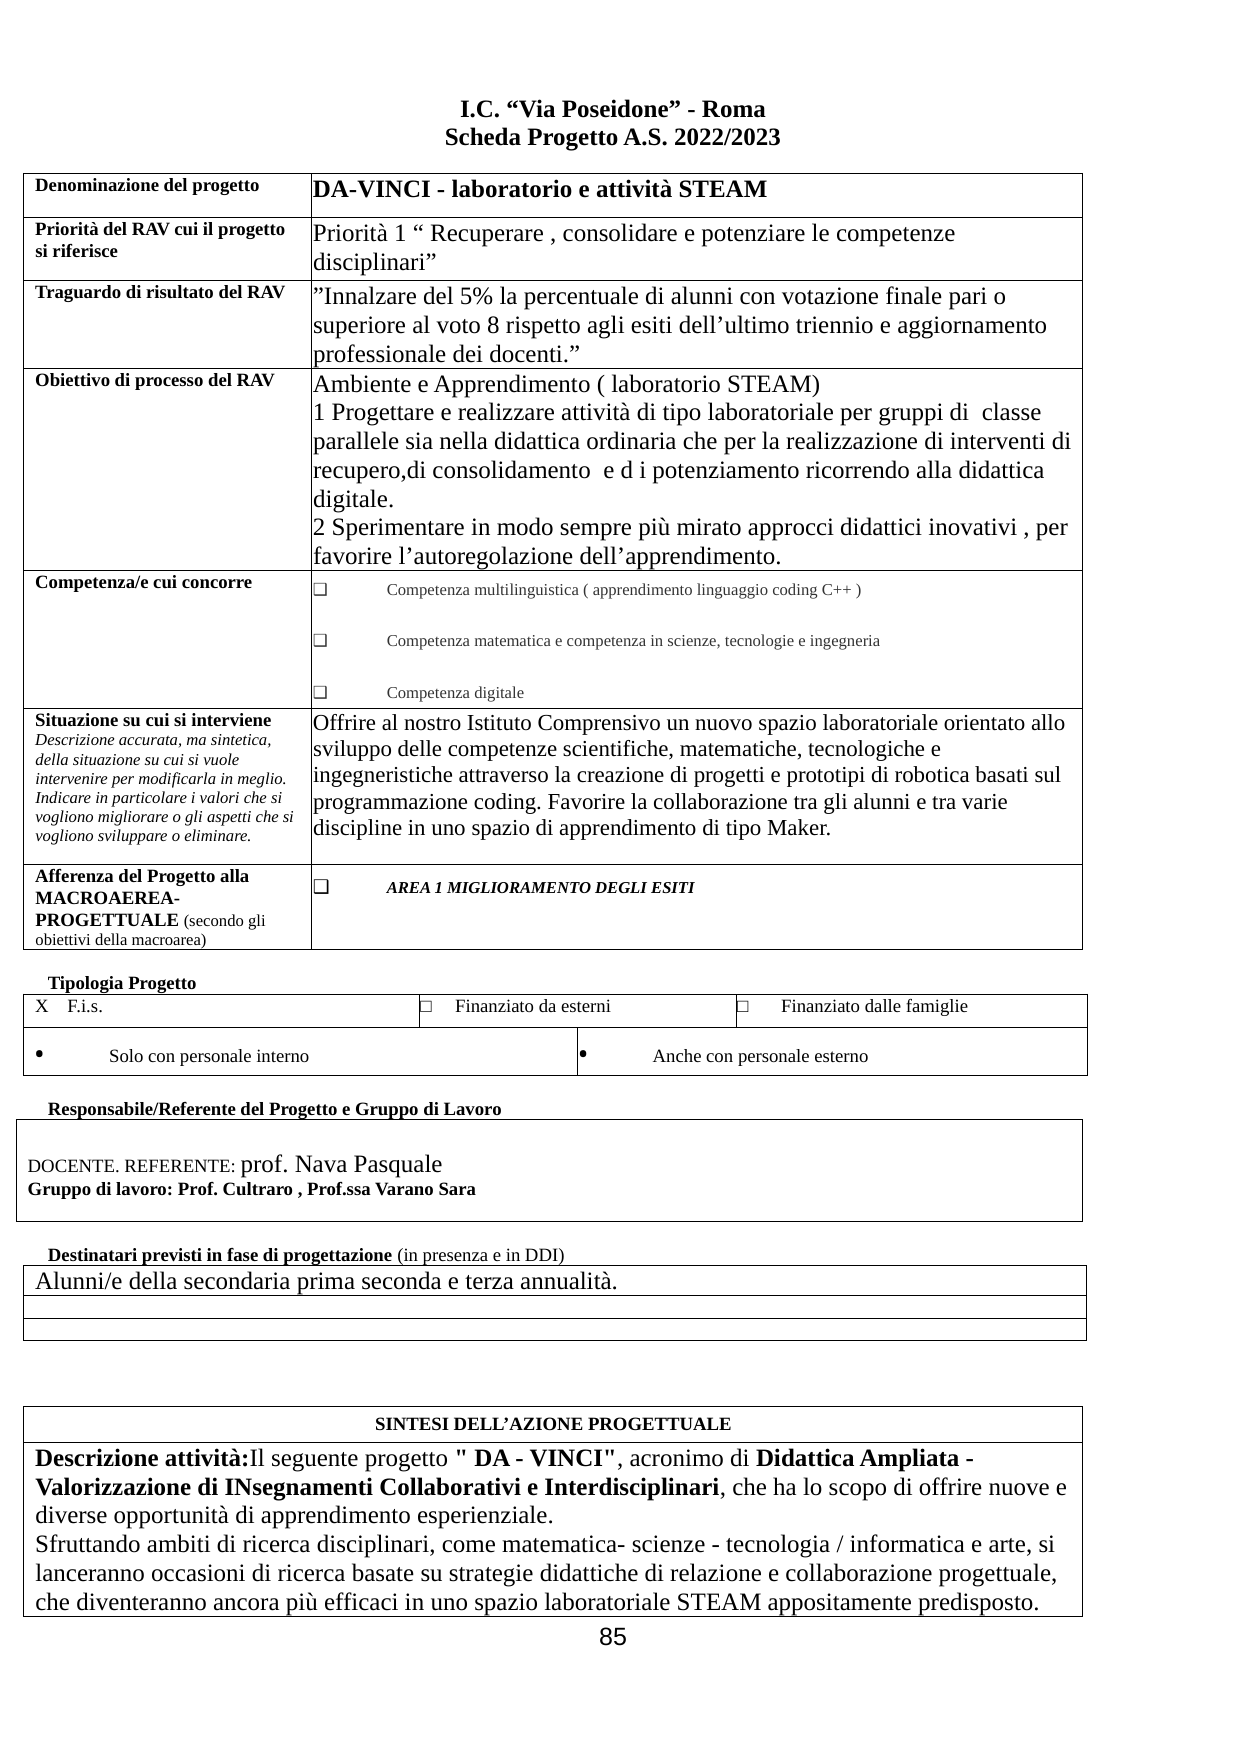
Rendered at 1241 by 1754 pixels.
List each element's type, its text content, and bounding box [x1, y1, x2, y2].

text Destinatari previsti in fase di progettazione (in presenza e in DDI) [48, 1244, 1178, 1265]
table_cell Priorità del RAV cui il progetto si riferisce [24, 218, 311, 280]
table_cell Descrizione attività:Il seguente progetto " DA - VINCI", acronimo di Didattica Ampliata - Valorizzazione di INsegnamenti Collaborativi e Interdisciplinari, che ha lo scopo di offrire nuove e diverse opportunità di apprendimento esperienziale. Sfruttando ambiti di ricerca disciplinari, come matematica- scienze - tecnologia / informatica e arte, si lanceranno occasioni di ricerca basate su strategie didattiche di relazione e collaborazione progettuale, che diventeranno ancora più efficaci in uno spazio laboratoriale STEAM appositamente predisposto. [24, 1443, 1082, 1616]
text Responsabile/Referente del Progetto e Gruppo di Lavoro [48, 1098, 1178, 1119]
table_header □ Finanziato da esterni [420, 995, 736, 1027]
table_cell Afferenza del Progetto alla MACROAEREA-PROGETTUALE (secondo gli obiettivi della macroarea) [24, 865, 311, 949]
table_cell Traguardo di risultato del RAV [24, 281, 311, 368]
table_cell Situazione su cui si interviene Descrizione accurata, ma sintetica, della situazione su cui si vuole intervenire per modificarla in meglio. Indicare in particolare i valori che si vogliono migliorare o gli aspetti che si vogliono sviluppare o eliminare. [24, 709, 311, 864]
table_cell Offrire al nostro Istituto Comprensivo un nuovo spazio laboratoriale orientato allo sviluppo delle competenze scientifiche, matematiche, tecnologiche e ingegneristiche attraverso la creazione di progetti e prototipi di robotica basati sul programmazione coding. Favorire la collaborazione tra gli alunni e tra varie discipline in uno spazio di apprendimento di tipo Maker. [312, 709, 1082, 864]
text Tipologia Progetto [48, 972, 1178, 993]
table_cell Priorità 1 “ Recuperare , consolidare e potenziare le competenze disciplinari” [312, 218, 1082, 280]
table_header □ Finanziato dalle famiglie [737, 995, 1087, 1027]
table_header Alunni/e della secondaria prima seconda e terza annualità. [24, 1266, 1086, 1295]
table_cell Ambiente e Apprendimento ( laboratorio STEAM) 1 Progettare e realizzare attività di tipo laboratoriale per gruppi di classe parallele sia nella didattica ordinaria che per la realizzazione di interventi di recupero,di consolidamento e d i potenziamento ricorrendo alla didattica digitale. 2 Sperimentare in modo sempre più mirato approcci didattici inovativi , per favorire l’autoregolazione dell’apprendimento. [312, 369, 1082, 570]
table_header DA-VINCI - laboratorio e attività STEAM [312, 174, 1082, 217]
table_header Denominazione del progetto [24, 174, 311, 217]
table_cell Solo con personale interno [24, 1028, 577, 1075]
table_header DOCENTE. REFERENTE: prof. Nava Pasquale Gruppo di lavoro: Prof. Cultraro , Prof.ssa Varano Sara [17, 1120, 1082, 1221]
table_cell [24, 1296, 1086, 1318]
table_cell [24, 1319, 1086, 1340]
table_header X F.i.s. [24, 995, 419, 1027]
table_cell AREA 1 MIGLIORAMENTO DEGLI ESITI [312, 865, 1082, 949]
table_cell Anche con personale esterno [578, 1028, 1087, 1075]
text I.C. “Via Poseidone” - Roma [48, 94, 1178, 122]
text Scheda Progetto A.S. 2022/2023 [48, 122, 1178, 151]
table_cell Obiettivo di processo del RAV [24, 369, 311, 570]
table_cell Competenza/e cui concorre [24, 571, 311, 708]
table_header SINTESI DELL’AZIONE PROGETTUALE [24, 1407, 1082, 1442]
table_cell ”Innalzare del 5% la percentuale di alunni con votazione finale pari o superiore al voto 8 rispetto agli esiti dell’ultimo triennio e aggiornamento professionale dei docenti.” [312, 281, 1082, 368]
